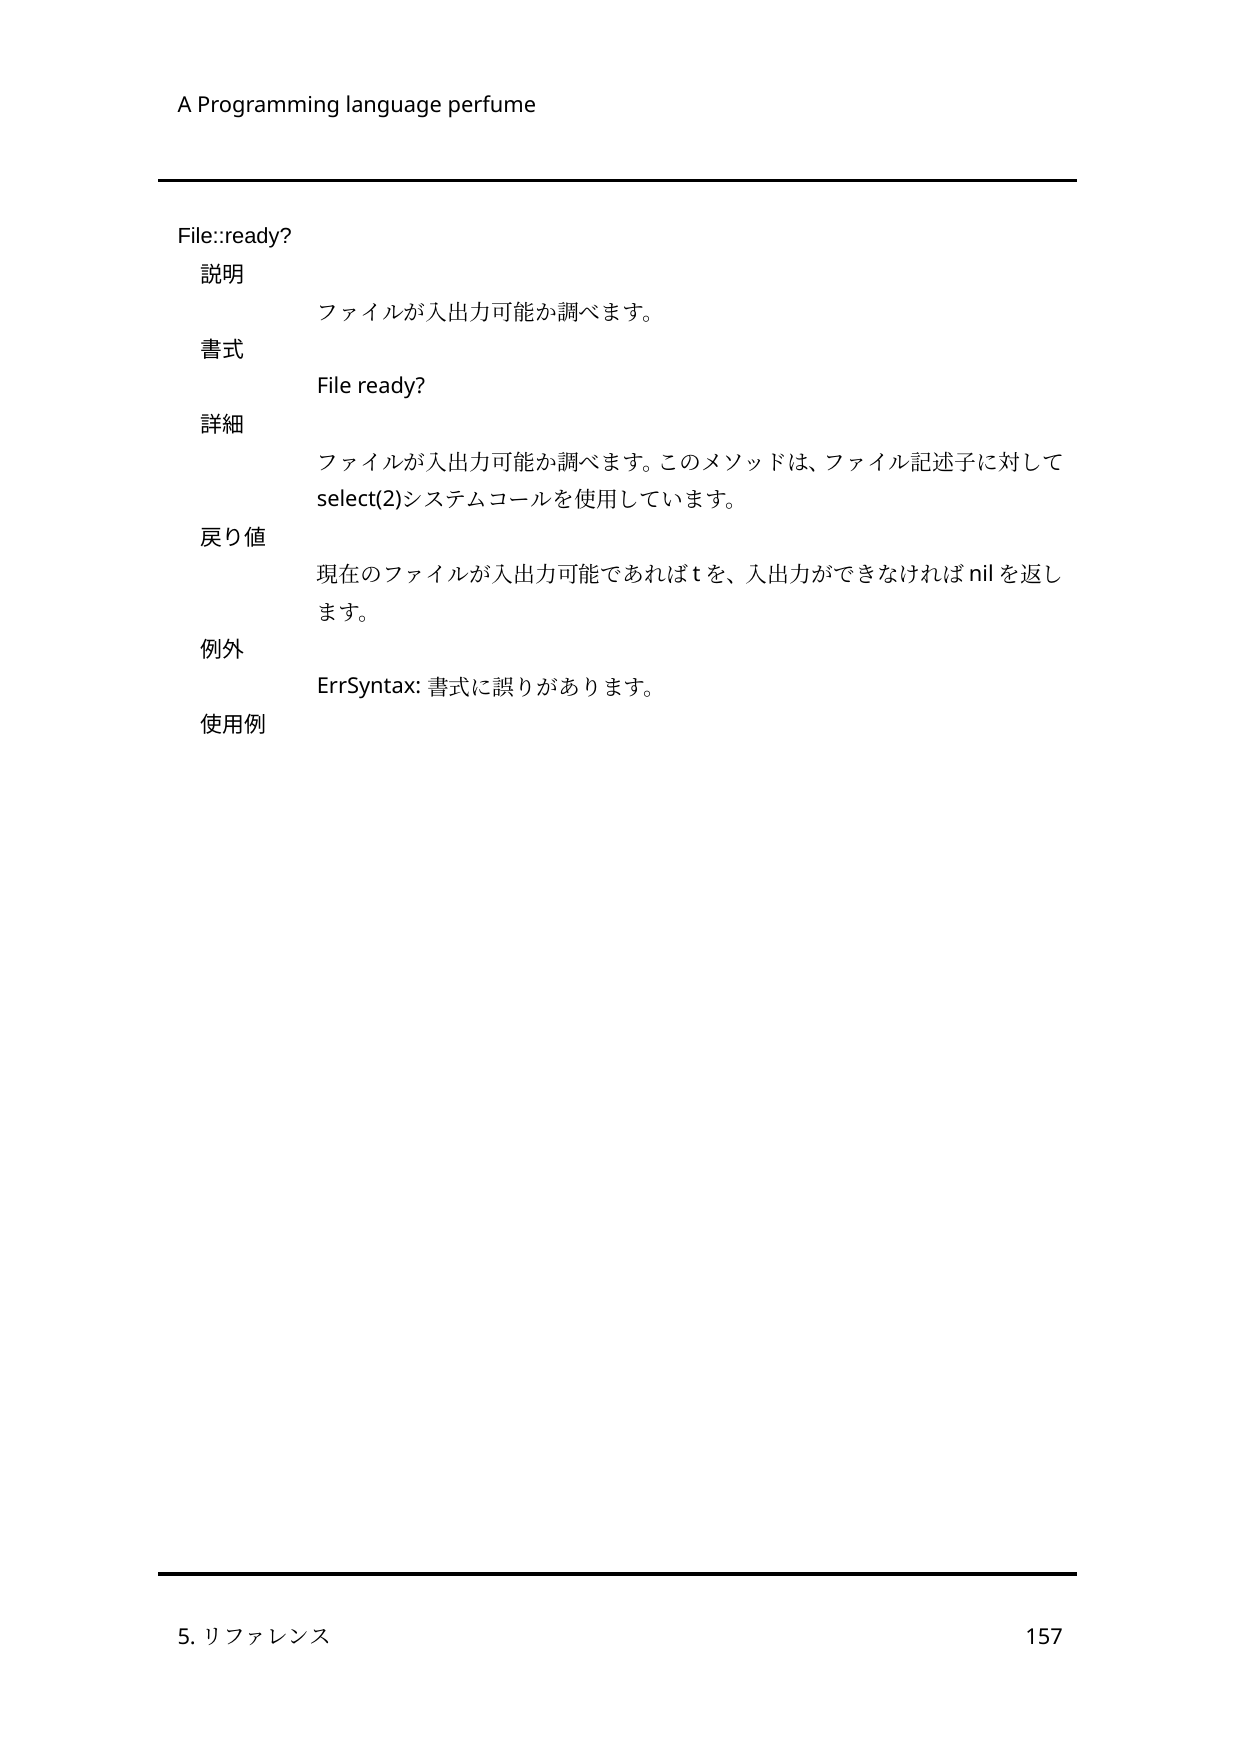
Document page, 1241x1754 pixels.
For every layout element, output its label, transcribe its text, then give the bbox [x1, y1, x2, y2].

table_cell 現在のファイルが入出力可能であればtを、入出力ができなければnilを返します。 [317, 517, 1063, 629]
table_cell 詳細 [200, 404, 317, 517]
table_cell ファイルが入出力可能か調べます。このメソッドは、ファイル記述子に対してselect(2)システムコールを使用しています。 [317, 404, 1063, 517]
table_cell 使用例 [200, 704, 317, 779]
table_cell 戻り値 [200, 517, 317, 629]
table_header 説明 [200, 254, 317, 329]
table_header ファイルが入出力可能か調べます。 [317, 254, 1063, 329]
table_cell File ready? [317, 329, 1063, 404]
table_cell ErrSyntax: 書式に誤りがあります。 [317, 629, 1063, 704]
table_cell [317, 704, 1063, 779]
table_cell 書式 [200, 329, 317, 404]
subtitle File::ready? [177, 217, 1063, 254]
table_cell 例外 [200, 629, 317, 704]
